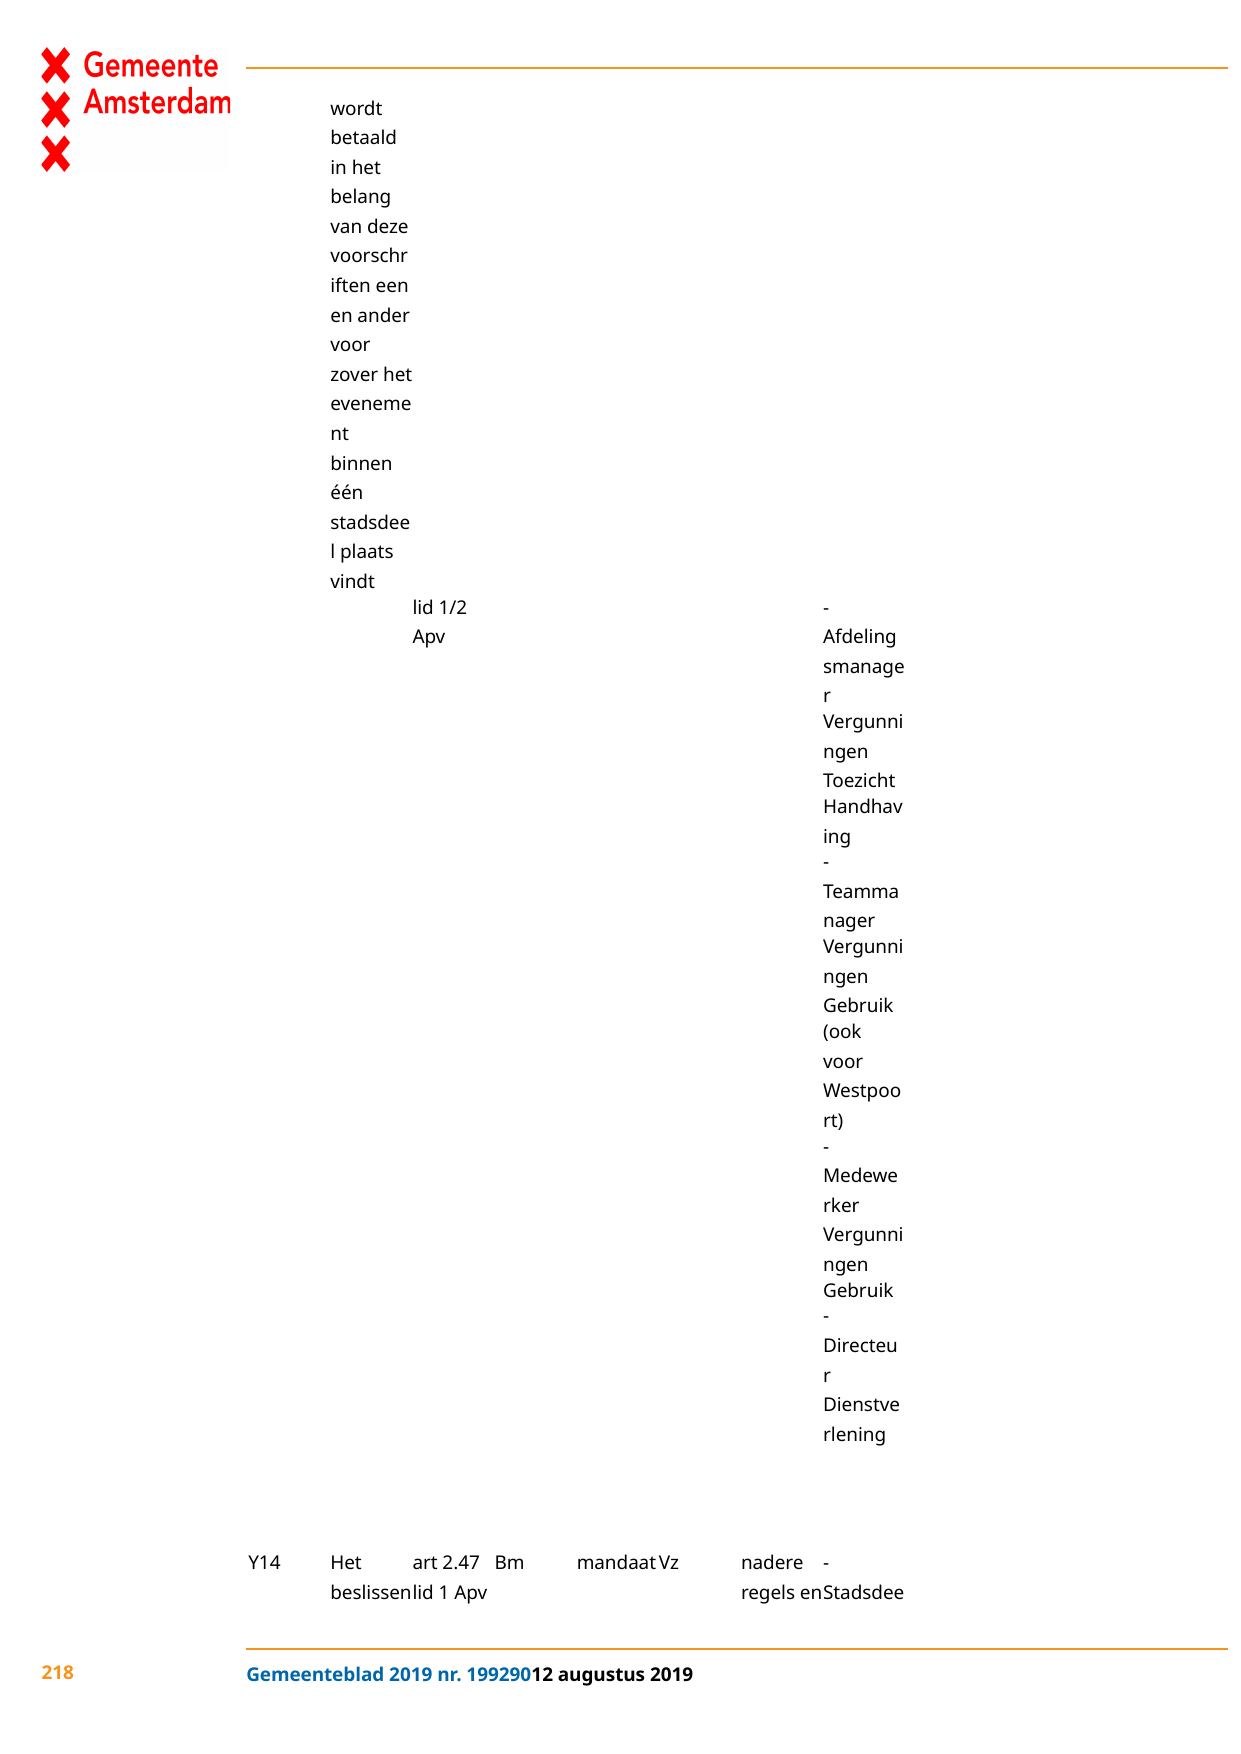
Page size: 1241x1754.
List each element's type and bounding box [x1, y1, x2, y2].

picture [41, 47, 231, 172]
